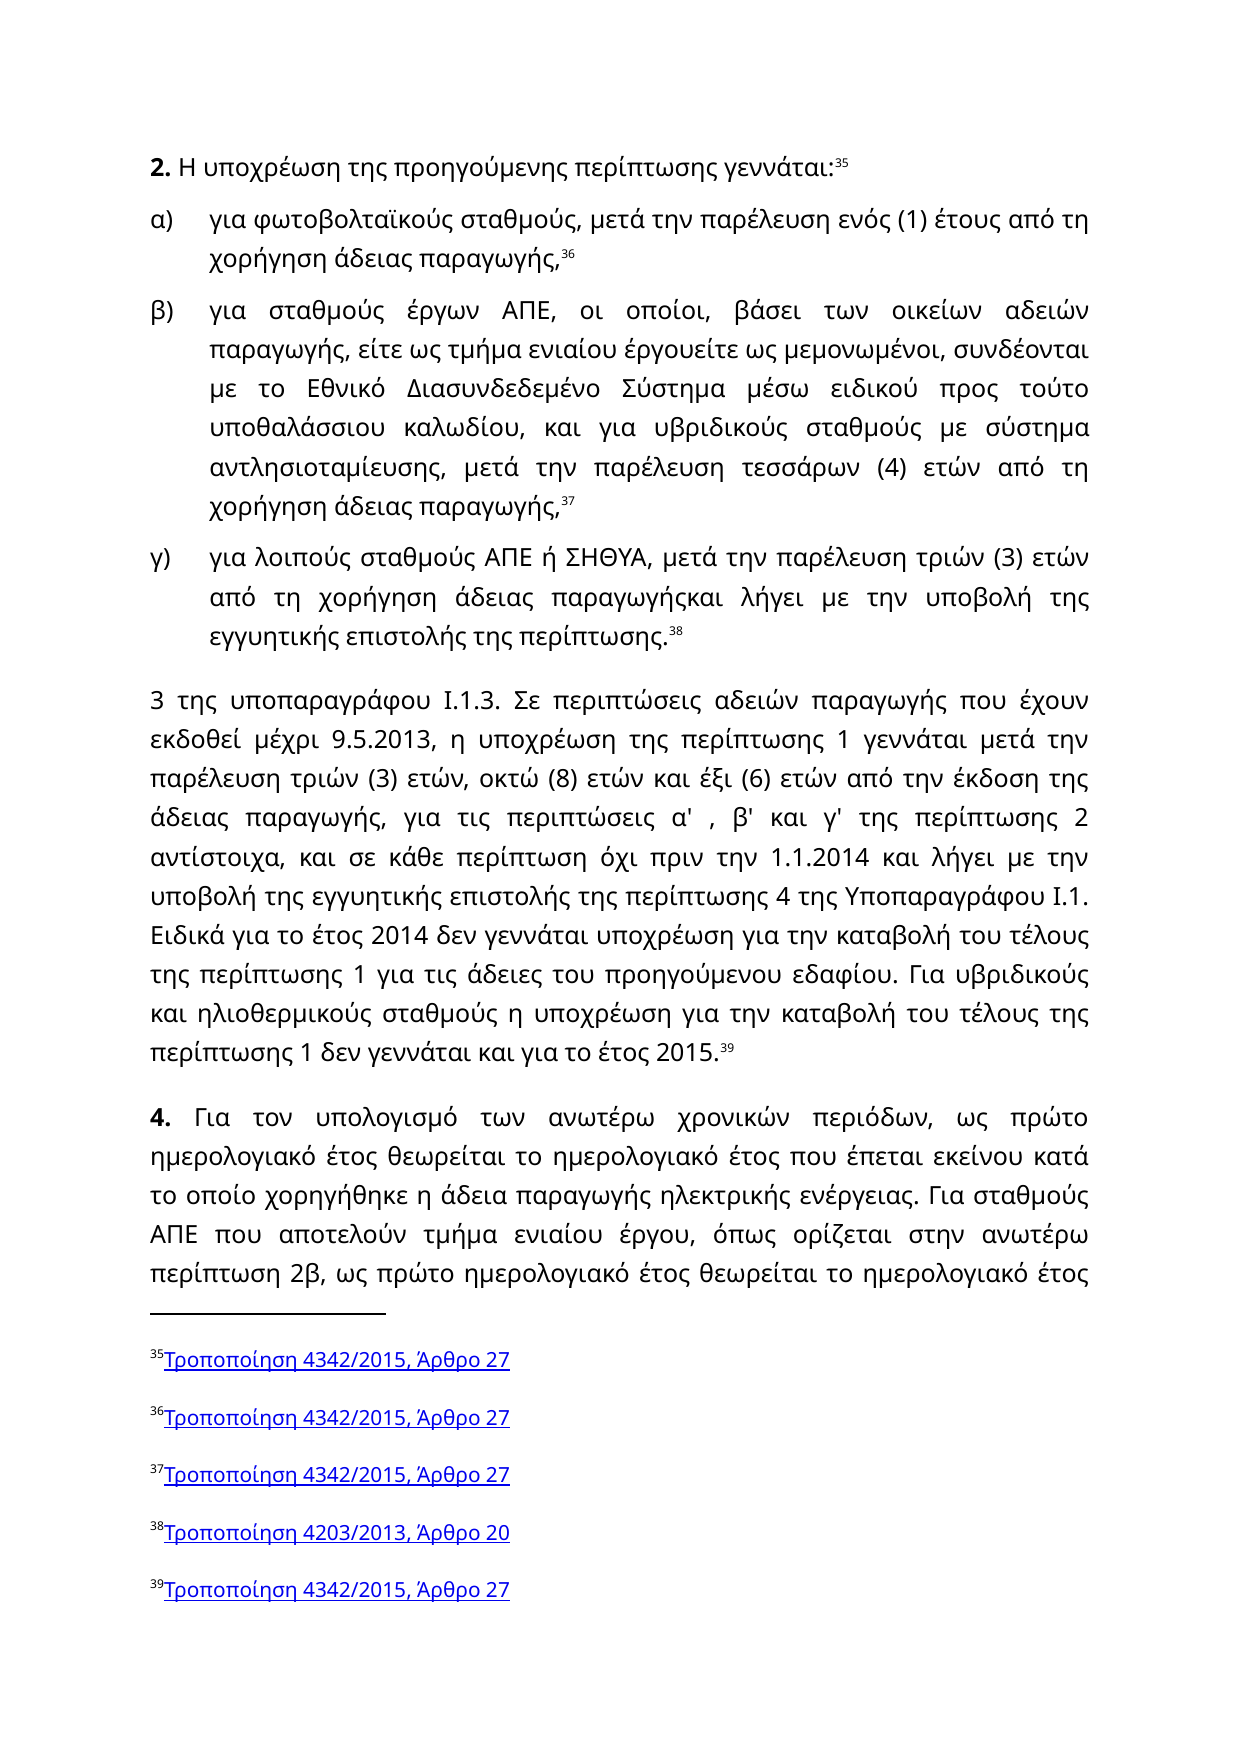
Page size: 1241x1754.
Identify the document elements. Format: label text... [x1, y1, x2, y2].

text 4. Για τον υπολογισμό των ανωτέρω χρονικών περιόδων, ως πρώτο ημερολογιακό έτος θεωρείται το ημερολογιακό έτος που έπεται εκείνου κατά το οποίο χορηγήθηκε η άδεια παραγωγής ηλεκτρικής ενέργειας. Για σταθμούς ΑΠΕ που αποτελούν τμήμα ενιαίου έργου, όπως ορίζεται στην ανωτέρω περίπτωση 2β, ως πρώτο ημερολογιακό έτος θεωρείται το ημερολογιακό έτος [150, 1099, 1090, 1290]
list β) για σταθμούς έργων ΑΠΕ, οι οποίοι, βάσει των οικείων αδειών παραγωγής, είτε ως τμήμα ενιαίου έργουείτε ως μεμονωμένοι, συνδέονται με το Εθνικό Διασυνδεδεμένο Σύστημα μέσω ειδικού προς τούτο υποθαλάσσιου καλωδίου, και για υβριδικούς σταθμούς με σύστημα αντλησιοταμίευσης, μετά την παρέλευση τεσσάρων (4) ετών από τη χορήγηση άδειας παραγωγής, [150, 292, 1090, 522]
text Τροποποίηση 4342/2015, Άρθρο 27 [150, 1403, 1090, 1431]
text 3 της υποπαραγράφου Ι.1.3. Σε περιπτώσεις αδειών παραγωγής που έχουν εκδοθεί μέχρι 9.5.2013, η υποχρέωση της περίπτωσης 1 γεννάται μετά την παρέλευση τριών (3) ετών, οκτώ (8) ετών και έξι (6) ετών από την έκδοση της άδειας παραγωγής, για τις περιπτώσεις α' , β' και γ' της περίπτωσης 2 αντίστοιχα, και σε κάθε περίπτωση όχι πριν την 1.1.2014 και λήγει με την υποβολή της εγγυητικής επιστολής της περίπτωσης 4 της Υποπαραγράφου Ι.1. Ειδικά για το έτος 2014 δεν γεννάται υποχρέωση για την καταβολή του τέλους της περίπτωσης 1 για τις άδειες του προηγούμενου εδαφίου. Για υβριδικούς και ηλιοθερμικούς σταθμούς η υποχρέωση για την καταβολή του τέλους της περίπτωσης 1 δεν γεννάται και για το έτος 2015. [150, 682, 1090, 1069]
list γ) για λοιπούς σταθμούς ΑΠΕ ή ΣΗΘΥΑ, μετά την παρέλευση τριών (3) ετών από τη χορήγηση άδειας παραγωγήςκαι λήγει με την υποβολή της εγγυητικής επιστολής της περίπτωσης. [150, 540, 1090, 652]
text Τροποποίηση 4203/2013, Άρθρο 20 [150, 1518, 1090, 1546]
text 2. Η υποχρέωση της προηγούμενης περίπτωσης γεννάται: [150, 150, 1090, 184]
text Τροποποίηση 4342/2015, Άρθρο 27 [150, 1460, 1090, 1489]
text Τροποποίηση 4342/2015, Άρθρο 27 [150, 1576, 1090, 1604]
list α) για φωτοβολταϊκούς σταθμούς, μετά την παρέλευση ενός (1) έτους από τη χορήγηση άδειας παραγωγής, [150, 202, 1090, 275]
text Τροποποίηση 4342/2015, Άρθρο 27 [150, 1345, 1090, 1373]
